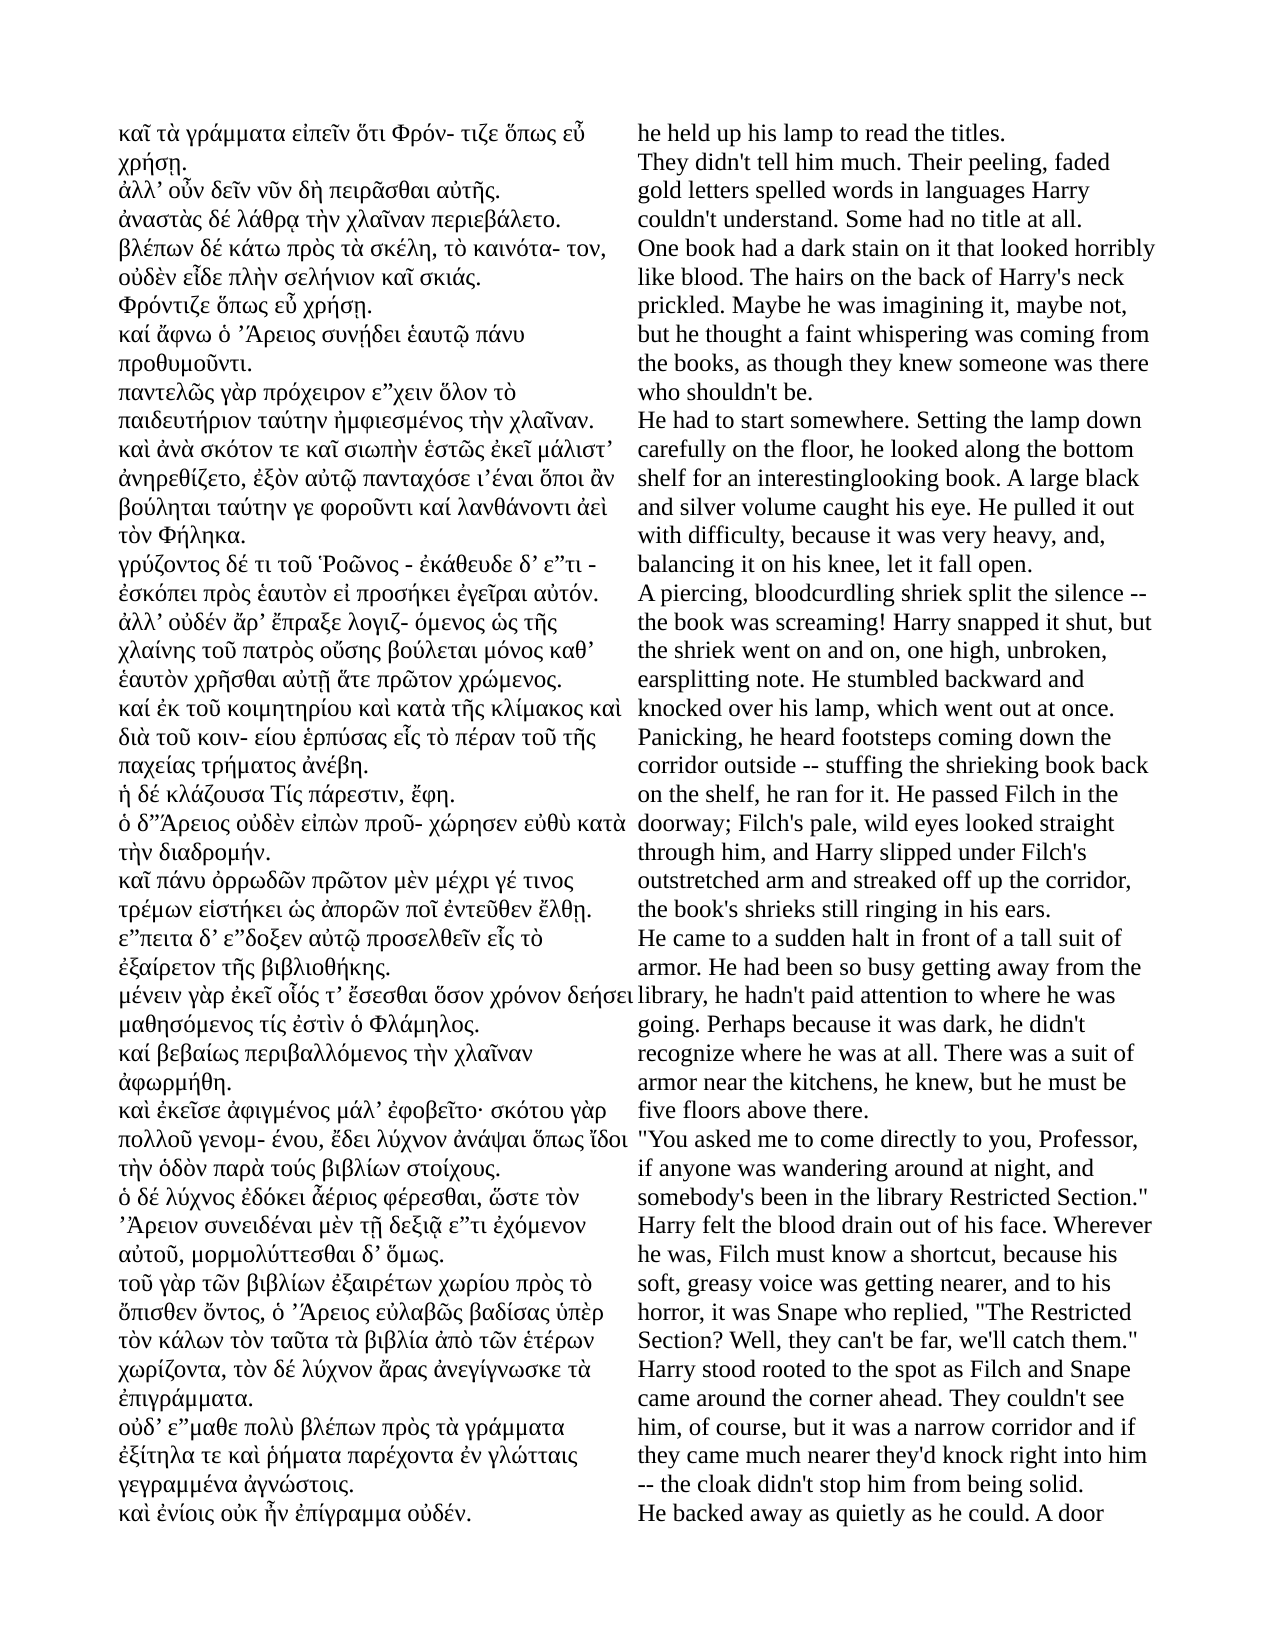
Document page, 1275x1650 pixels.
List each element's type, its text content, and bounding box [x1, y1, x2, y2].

table_cell he held up his lamp to read the titles. They didn't tell him much. Their peeling, faded gold letters spelled words in languages Harry couldn't understand. Some had no title at all. One book had a dark stain on it that looked horribly like blood. The hairs on the back of Harry's neck prickled. Maybe he was imagining it, maybe not, but he thought a faint whispering was coming from the books, as though they knew someone was there who shouldn't be. He had to start somewhere. Setting the lamp down carefully on the floor, he looked along the bottom shelf for an interestinglooking book. A large black and silver volume caught his eye. He pulled it out with difficulty, because it was very heavy, and, balancing it on his knee, let it fall open. A piercing, bloodcurdling shriek split the silence -- the book was screaming! Harry snapped it shut, but the shriek went on and on, one high, unbroken, earsplitting note. He stumbled backward and knocked over his lamp, which went out at once. Panicking, he heard footsteps coming down the corridor outside -- stuffing the shrieking book back on the shelf, he ran for it. He passed Filch in the doorway; Filch's pale, wild eyes looked straight through him, and Harry slipped under Filch's outstretched arm and streaked off up the corridor, the book's shrieks still ringing in his ears. He came to a sudden halt in front of a tall suit of armor. He had been so busy getting away from the library, he hadn't paid attention to where he was going. Perhaps because it was dark, he didn't recognize where he was at all. There was a suit of armor near the kitchens, he knew, but he must be five floors above there. "You asked me to come directly to you, Professor, if anyone was wandering around at night, and somebody's been in the library Restricted Section." Harry felt the blood drain out of his face. Wherever he was, Filch must know a shortcut, because his soft, greasy voice was getting nearer, and to his horror, it was Snape who replied, "The Restricted Section? Well, they can't be far, we'll catch them." Harry stood rooted to the spot as Filch and Snape came around the corner ahead. They couldn't see him, of course, but it was a narrow corridor and if they came much nearer they'd knock right into him -- the cloak didn't stop him from being solid. He backed away as quietly as he could. A door [637, 118, 1157, 1527]
table_cell καῖ τὰ γράμματα εἰπεῖν ὅτι Φρόν- τιζε ὅπως εὖ χρήσῃ. ἀλλ’ οὖν δεῖν νῦν δὴ πειρᾶσθαι αὐτῆς. ἀναστὰς δέ λάθρᾳ τὴν χλαῖναν περιεβάλετο. βλέπων δέ κάτω πρὸς τὰ σκέλη, τὸ καινότα- τον, οὐδὲν εἶδε πλὴν σελήνιον καῖ σκιάς. Φρόντιζε ὅπως εὖ χρήσῃ. καί ἄφνω ὁ ’Άρειος συνῄδει ἑαυτῷ πάνυ προθυμοῦντι. παντελῶς γὰρ πρόχειρον ε”χειν ὅλον τὸ παιδευτήριον ταύτην ἠμφιεσμένος τὴν χλαῖναν. καὶ ἀνὰ σκότον τε καῖ σιωπὴν ἑστῶς ἐκεῖ μάλιστ’ ἀνηρεθίζετο, ἐξὸν αὐτῷ πανταχόσε ι’έναι ὅποι ἂν βούληται ταύτην γε φοροῦντι καί λανθάνοντι ἀεὶ τὸν Φήληκα. γρύζοντος δέ τι τοῦ Ῥοῶνος - ἐκάθευδε δ’ ε”τι - ἐσκόπει πρὸς ἑαυτὸν εἰ προσήκει ἐγεῖραι αὐτόν. ἀλλ’ οὐδέν ἄρ’ ἔπραξε λογιζ- όμενος ὡς τῆς χλαίνης τοῦ πατρὸς οὔσης βούλεται μόνος καθ’ ἑαυτὸν χρῆσθαι αὐτῇ ἅτε πρῶτον χρώμενος. καί ἐκ τοῦ κοιμητηρίου καὶ κατὰ τῆς κλίμακος καὶ διὰ τοῦ κοιν- είου ἑρπύσας εἷς τὸ πέραν τοῦ τῆς παχείας τρήματος ἀνέβη. ἡ δέ κλάζουσα Τίς πάρεστιν, ἔφη. ὁ δ”Άρειος οὐδὲν εἰπὼν προῦ- χώρησεν εὐθὺ κατὰ τὴν διαδρομήν. καῖ πάνυ ὀρρωδῶν πρῶτον μὲν μέχρι γέ τινος τρέμων εἱστήκει ὡς ἀπορῶν ποῖ ἐντεῦθεν ἔλθῃ. ε”πειτα δ’ ε”δοξεν αὐτῷ προσελθεῖν εἷς τὸ ἐξαίρετον τῆς βιβλιοθήκης. μένειν γὰρ ἐκεῖ οἷός τ’ ἔσεσθαι ὅσον χρόνον δεήσει μαθησόμενος τίς ἐστὶν ὁ Φλάμηλος. καί βεβαίως περιβαλλόμενος τὴν χλαῖναν ἀφωρμήθη. καὶ ἐκεῖσε ἀφιγμένος μάλ’ ἐφοβεῖτο· σκότου γὰρ πολλοῦ γενομ- ένου, ἔδει λύχνον ἀνάψαι ὅπως ἴδοι τὴν ὁδὸν παρὰ τούς βιβλίων στοίχους. ὁ δέ λύχνος ἐδόκει ἆέριος φέρεσθαι, ὥστε τὸν ’Ἀρειον συνειδέναι μὲν τῇ δεξιᾷ ε”τι ἐχόμενον αὐτοῦ, μορμολύττεσθαι δ’ ὅμως. τοῦ γὰρ τῶν βιβλίων ἐξαιρέτων χωρίου πρὸς τὸ ὄπισθεν ὄντος, ὁ ’Άρειος εὐλαβῶς βαδίσας ὑπὲρ τὸν κάλων τὸν ταῦτα τὰ βιβλία ἀπὸ τῶν ἑτέρων χωρίζοντα, τὸν δέ λύχνον ἄρας ἀνεγίγνωσκε τὰ ἐπιγράμματα. οὐδ’ ε”μαθε πολὺ βλέπων πρὸς τὰ γράμματα ἐξίτηλα τε καὶ ῥήματα παρέχοντα ἐν γλώτταις γεγραμμένα ἀγνώστοις. καὶ ἐνίοις οὐκ ἦν ἐπίγραμμα οὐδέν. [118, 118, 637, 1527]
